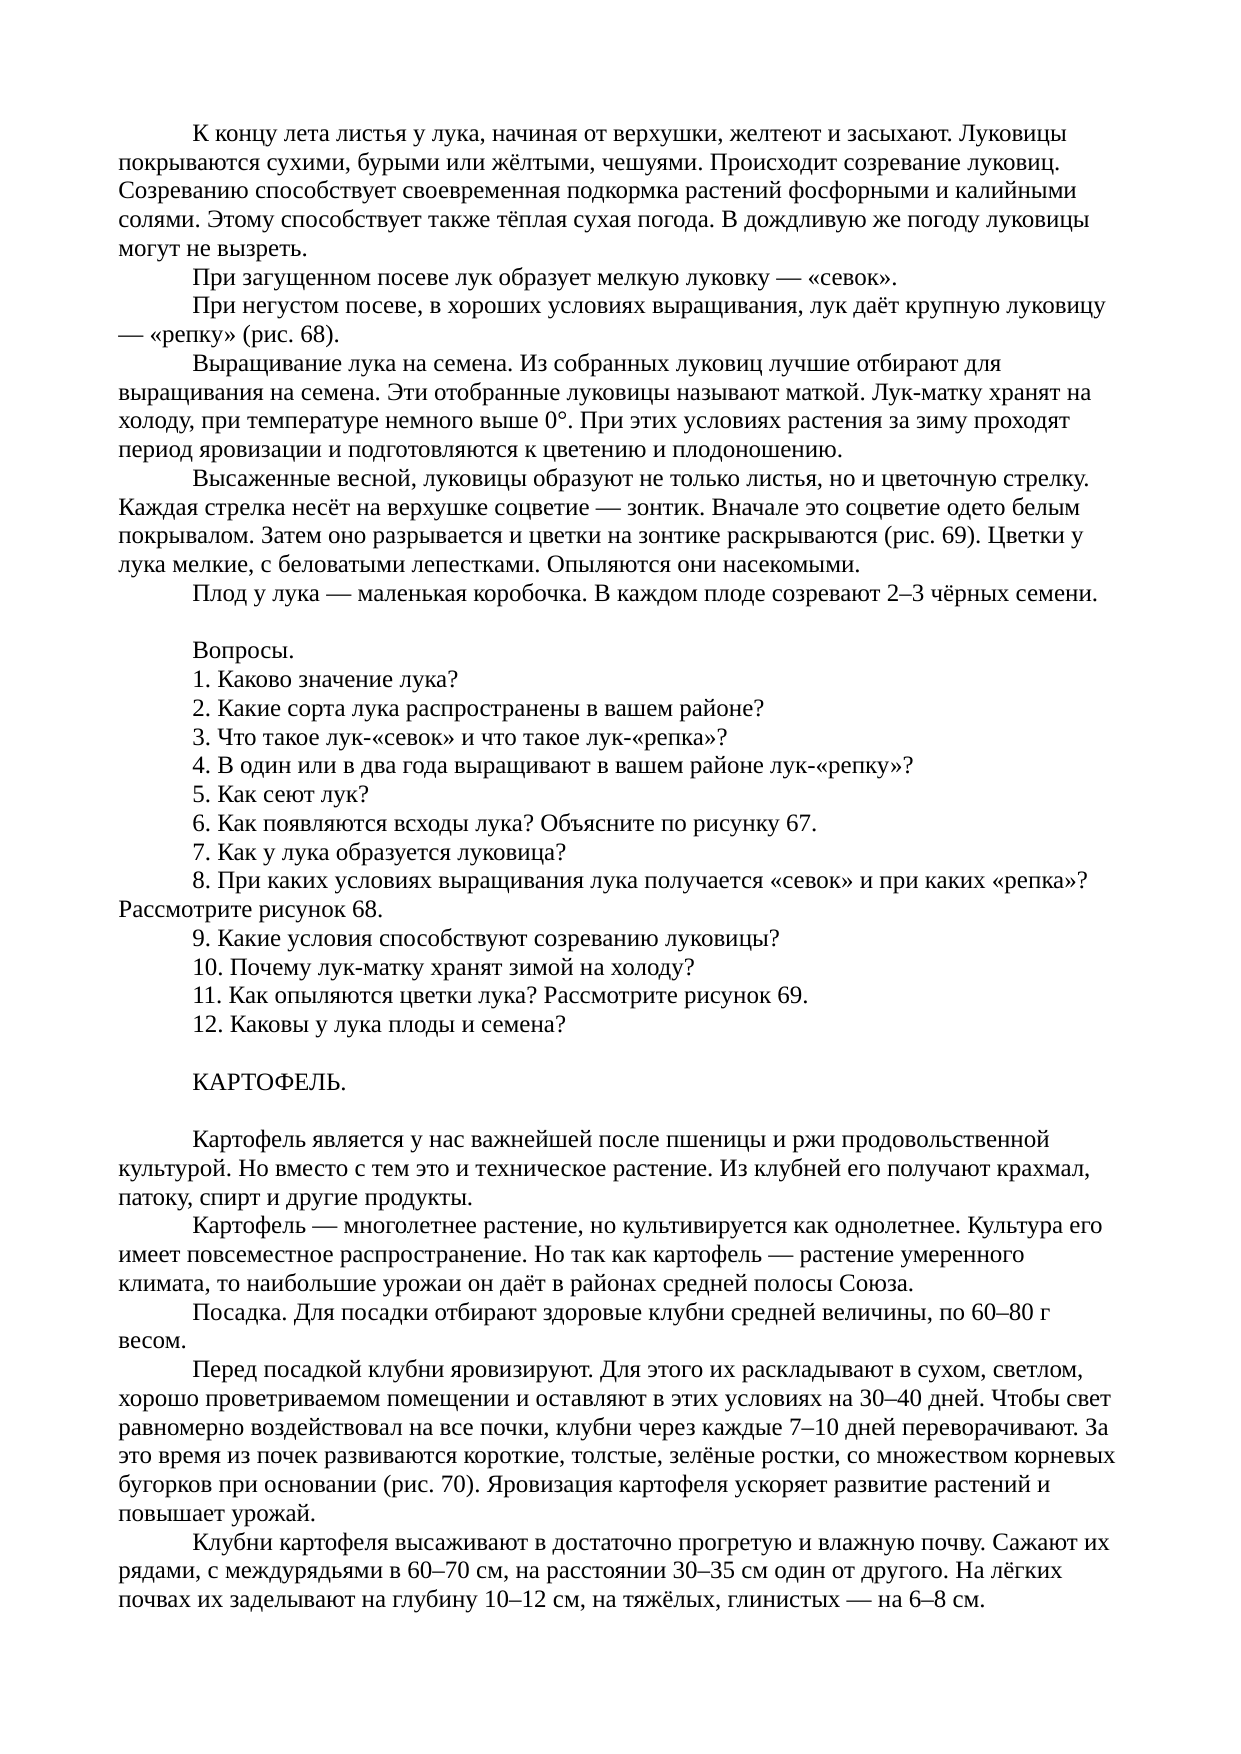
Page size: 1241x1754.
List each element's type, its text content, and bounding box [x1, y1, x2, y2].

text 5. Как сеют лук? [118, 779, 1122, 808]
text Клубни картофеля высаживают в достаточно прогретую и влажную почву. Сажают их рядами, с междурядьями в 60–70 см, на расстоянии 30–35 см один от другого. На лёгких почвах их заделывают на глубину 10–12 см, на тяжёлых, глинистых — на 6–8 см. [118, 1527, 1122, 1613]
text Вопросы. [118, 636, 1122, 664]
text 10. Почему лук-матку хранят зимой на холоду? [118, 952, 1122, 981]
text 6. Как появляются всходы лука? Объясните по рисунку 67. [118, 808, 1122, 837]
text Перед посадкой клубни яровизируют. Для этого их раскладывают в сухом, светлом, хорошо проветриваемом помещении и оставляют в этих условиях на 30–40 дней. Чтобы свет равномерно воздействовал на все почки, клубни через каждые 7–10 дней переворачивают. За это время из почек развиваются короткие, толстые, зелёные ростки, со множеством корневых бугорков при основании (рис. 70). Яровизация картофеля ускоряет развитие растений и повышает урожай. [118, 1354, 1122, 1527]
text Картофель — многолетнее растение, но культивируется как однолетнее. Культура его имеет повсеместное распространение. Но так как картофель — растение умеренного климата, то наибольшие урожаи он даёт в районах средней полосы Союза. [118, 1211, 1122, 1297]
text 11. Как опыляются цветки лука? Рассмотрите рисунок 69. [118, 981, 1122, 1009]
text Плод у лука — маленькая коробочка. В каждом плоде созревают 2–3 чёрных семени. [118, 578, 1122, 607]
text 9. Какие условия способствуют созреванию луковицы? [118, 923, 1122, 952]
text 12. Каковы у лука плоды и семена? [118, 1009, 1122, 1038]
text При негустом посеве, в хороших условиях выращивания, лук даёт крупную луковицу — «репку» (рис. 68). [118, 291, 1122, 348]
text КАРТОФЕЛЬ. [118, 1067, 1122, 1096]
text 8. При каких условиях выращивания лука получается «севок» и при каких «репка»? Рассмотрите рисунок 68. [118, 866, 1122, 923]
text 7. Как у лука образуется луковица? [118, 837, 1122, 866]
text 1. Каково значение лука? [118, 664, 1122, 693]
text Выращивание лука на семена. Из собранных луковиц лучшие отбирают для выращивания на семена. Эти отобранные луковицы называют маткой. Лук-матку хранят на холоду, при температуре немного выше 0°. При этих условиях растения за зиму проходят период яровизации и подготовляются к цветению и плодоношению. [118, 348, 1122, 463]
text Высаженные весной, луковицы образуют не только листья, но и цветочную стрелку. Каждая стрелка несёт на верхушке соцветие — зонтик. Вначале это соцветие одето белым покрывалом. Затем оно разрывается и цветки на зонтике раскрываются (рис. 69). Цветки у лука мелкие, с беловатыми лепестками. Опыляются они насекомыми. [118, 463, 1122, 578]
text 2. Какие сорта лука распространены в вашем районе? [118, 693, 1122, 722]
text 4. В один или в два года выращивают в вашем районе лук-«репку»? [118, 751, 1122, 779]
text При загущенном посеве лук образует мелкую луковку — «севок». [118, 262, 1122, 291]
text Посадка. Для посадки отбирают здоровые клубни средней величины, по 60–80 г весом. [118, 1297, 1122, 1354]
text Картофель является у нас важнейшей после пшеницы и ржи продовольственной культурой. Но вместо с тем это и техническое растение. Из клубней его получают крахмал, патоку, спирт и другие продукты. [118, 1124, 1122, 1211]
text 3. Что такое лук-«севок» и что такое лук-«репка»? [118, 722, 1122, 751]
text К концу лета листья у лука, начиная от верхушки, желтеют и засыхают. Луковицы покрываются сухими, бурыми или жёлтыми, чешуями. Происходит созревание луковиц. Созреванию способствует своевременная подкормка растений фосфорными и калийными солями. Этому способствует также тёплая сухая погода. В дождливую же погоду луковицы могут не вызреть. [118, 118, 1122, 262]
